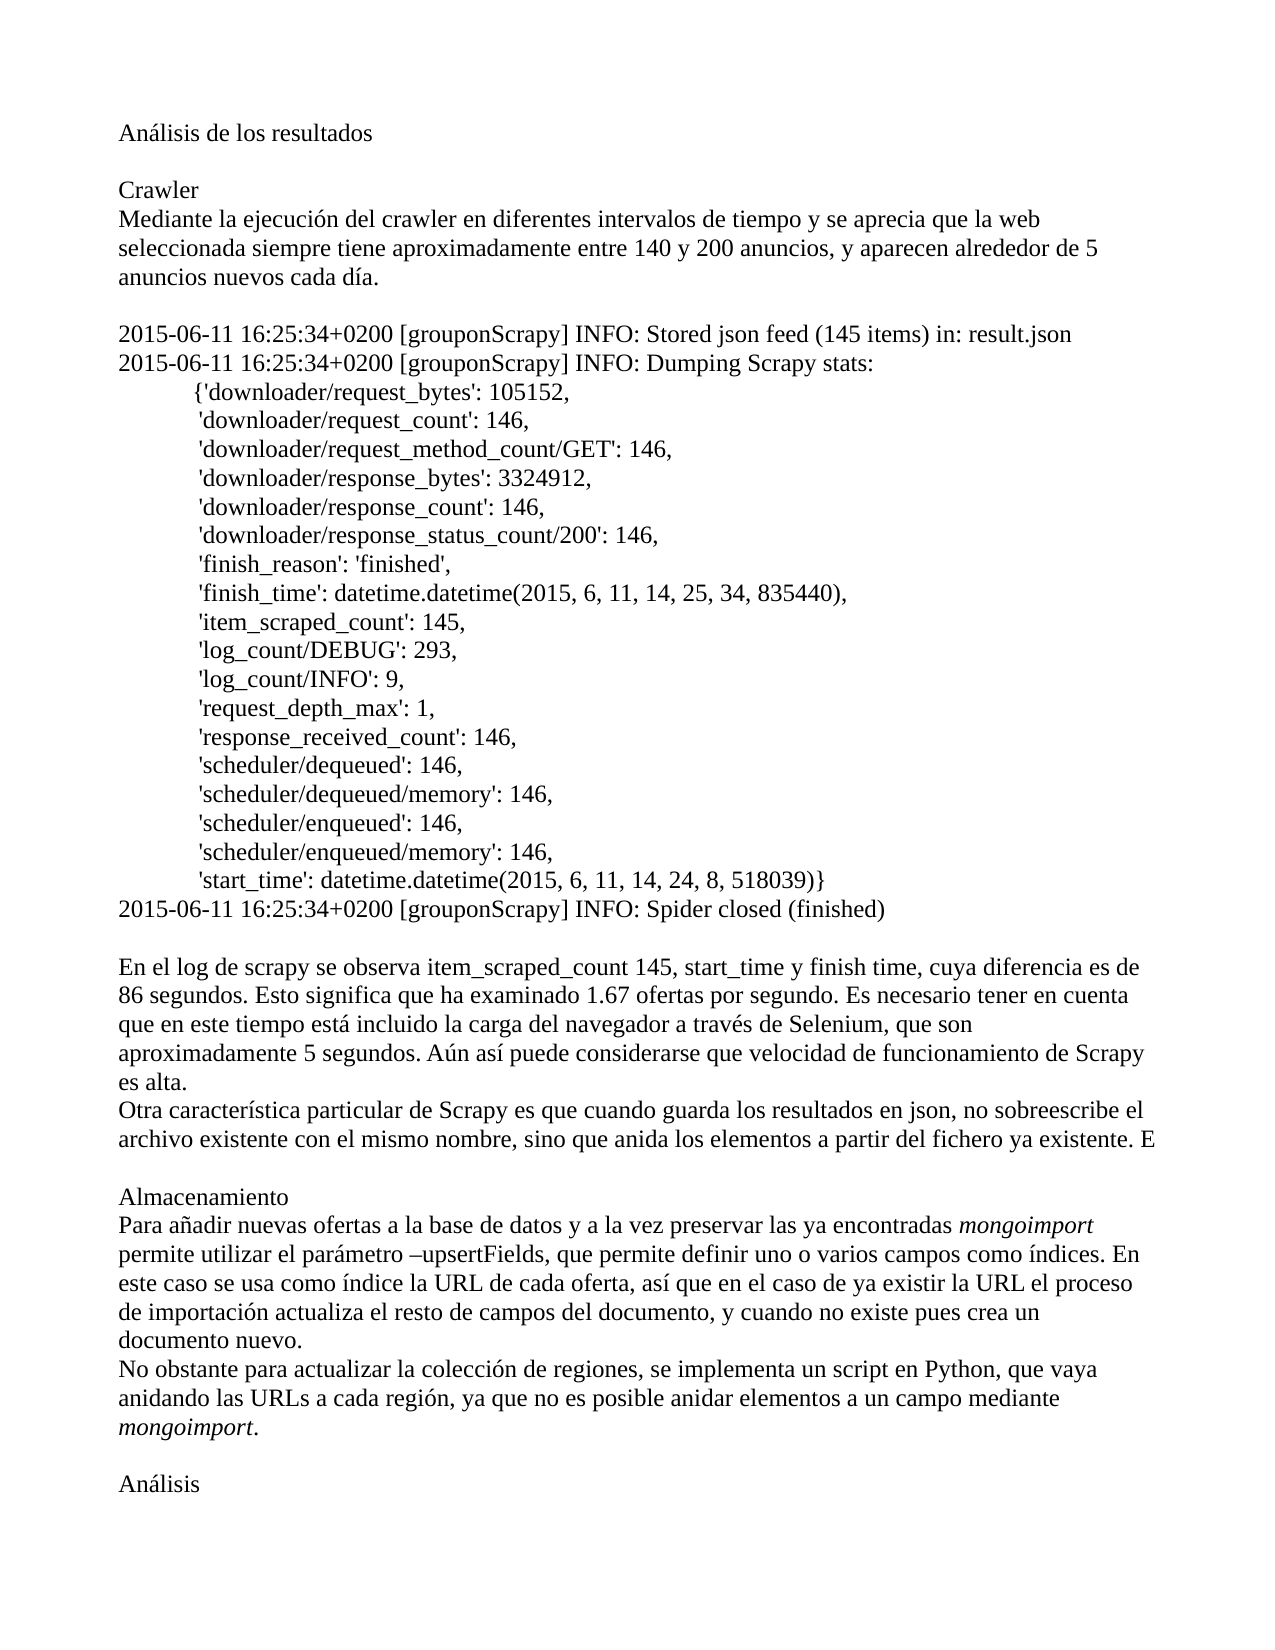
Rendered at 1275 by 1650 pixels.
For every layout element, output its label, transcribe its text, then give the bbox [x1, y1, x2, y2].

text 'item_scraped_count': 145, [118, 607, 1157, 636]
text Para añadir nuevas ofertas a la base de datos y a la vez preservar las ya encontradas mongoimport permite utilizar el parámetro –upsertFields, que permite definir uno o varios campos como índices. En este caso se usa como índice la URL de cada oferta, así que en el caso de ya existir la URL el proceso de importación actualiza el resto de campos del documento, y cuando no existe pues crea un documento nuevo. [118, 1211, 1157, 1354]
text Análisis [118, 1469, 1157, 1498]
text 'finish_reason': 'finished', [118, 549, 1157, 578]
text 'response_received_count': 146, [118, 722, 1157, 751]
text 2015-06-11 16:25:34+0200 [grouponScrapy] INFO: Dumping Scrapy stats: [118, 348, 1157, 377]
text Mediante la ejecución del crawler en diferentes intervalos de tiempo y se aprecia que la web seleccionada siempre tiene aproximadamente entre 140 y 200 anuncios, y aparecen alrededor de 5 anuncios nuevos cada día. [118, 204, 1157, 291]
text {'downloader/request_bytes': 105152, [118, 377, 1157, 406]
text 'start_time': datetime.datetime(2015, 6, 11, 14, 24, 8, 518039)} [118, 866, 1157, 894]
text 2015-06-11 16:25:34+0200 [grouponScrapy] INFO: Stored json feed (145 items) in: result.json [118, 319, 1157, 348]
text Otra característica particular de Scrapy es que cuando guarda los resultados en json, no sobreescribe el archivo existente con el mismo nombre, sino que anida los elementos a partir del fichero ya existente. E [118, 1096, 1157, 1153]
text Análisis de los resultados [118, 118, 1157, 147]
text 'downloader/request_count': 146, [118, 406, 1157, 434]
text 'scheduler/enqueued/memory': 146, [118, 837, 1157, 866]
text 'finish_time': datetime.datetime(2015, 6, 11, 14, 25, 34, 835440), [118, 578, 1157, 607]
text 'scheduler/enqueued': 146, [118, 808, 1157, 837]
text 'log_count/INFO': 9, [118, 664, 1157, 693]
text 2015-06-11 16:25:34+0200 [grouponScrapy] INFO: Spider closed (finished) [118, 894, 1157, 923]
text 'downloader/request_method_count/GET': 146, [118, 434, 1157, 463]
text No obstante para actualizar la colección de regiones, se implementa un script en Python, que vaya anidando las URLs a cada región, ya que no es posible anidar elementos a un campo mediante mongoimport. [118, 1354, 1157, 1441]
text 'request_depth_max': 1, [118, 693, 1157, 722]
text 'downloader/response_status_count/200': 146, [118, 521, 1157, 549]
text Almacenamiento [118, 1182, 1157, 1211]
text 'downloader/response_bytes': 3324912, [118, 463, 1157, 492]
text Crawler [118, 176, 1157, 204]
text 'downloader/response_count': 146, [118, 492, 1157, 521]
text 'scheduler/dequeued/memory': 146, [118, 779, 1157, 808]
text 'scheduler/dequeued': 146, [118, 751, 1157, 779]
text 'log_count/DEBUG': 293, [118, 636, 1157, 664]
text En el log de scrapy se observa item_scraped_count 145, start_time y finish time, cuya diferencia es de 86 segundos. Esto significa que ha examinado 1.67 ofertas por segundo. Es necesario tener en cuenta que en este tiempo está incluido la carga del navegador a través de Selenium, que son aproximadamente 5 segundos. Aún así puede considerarse que velocidad de funcionamiento de Scrapy es alta. [118, 952, 1157, 1096]
